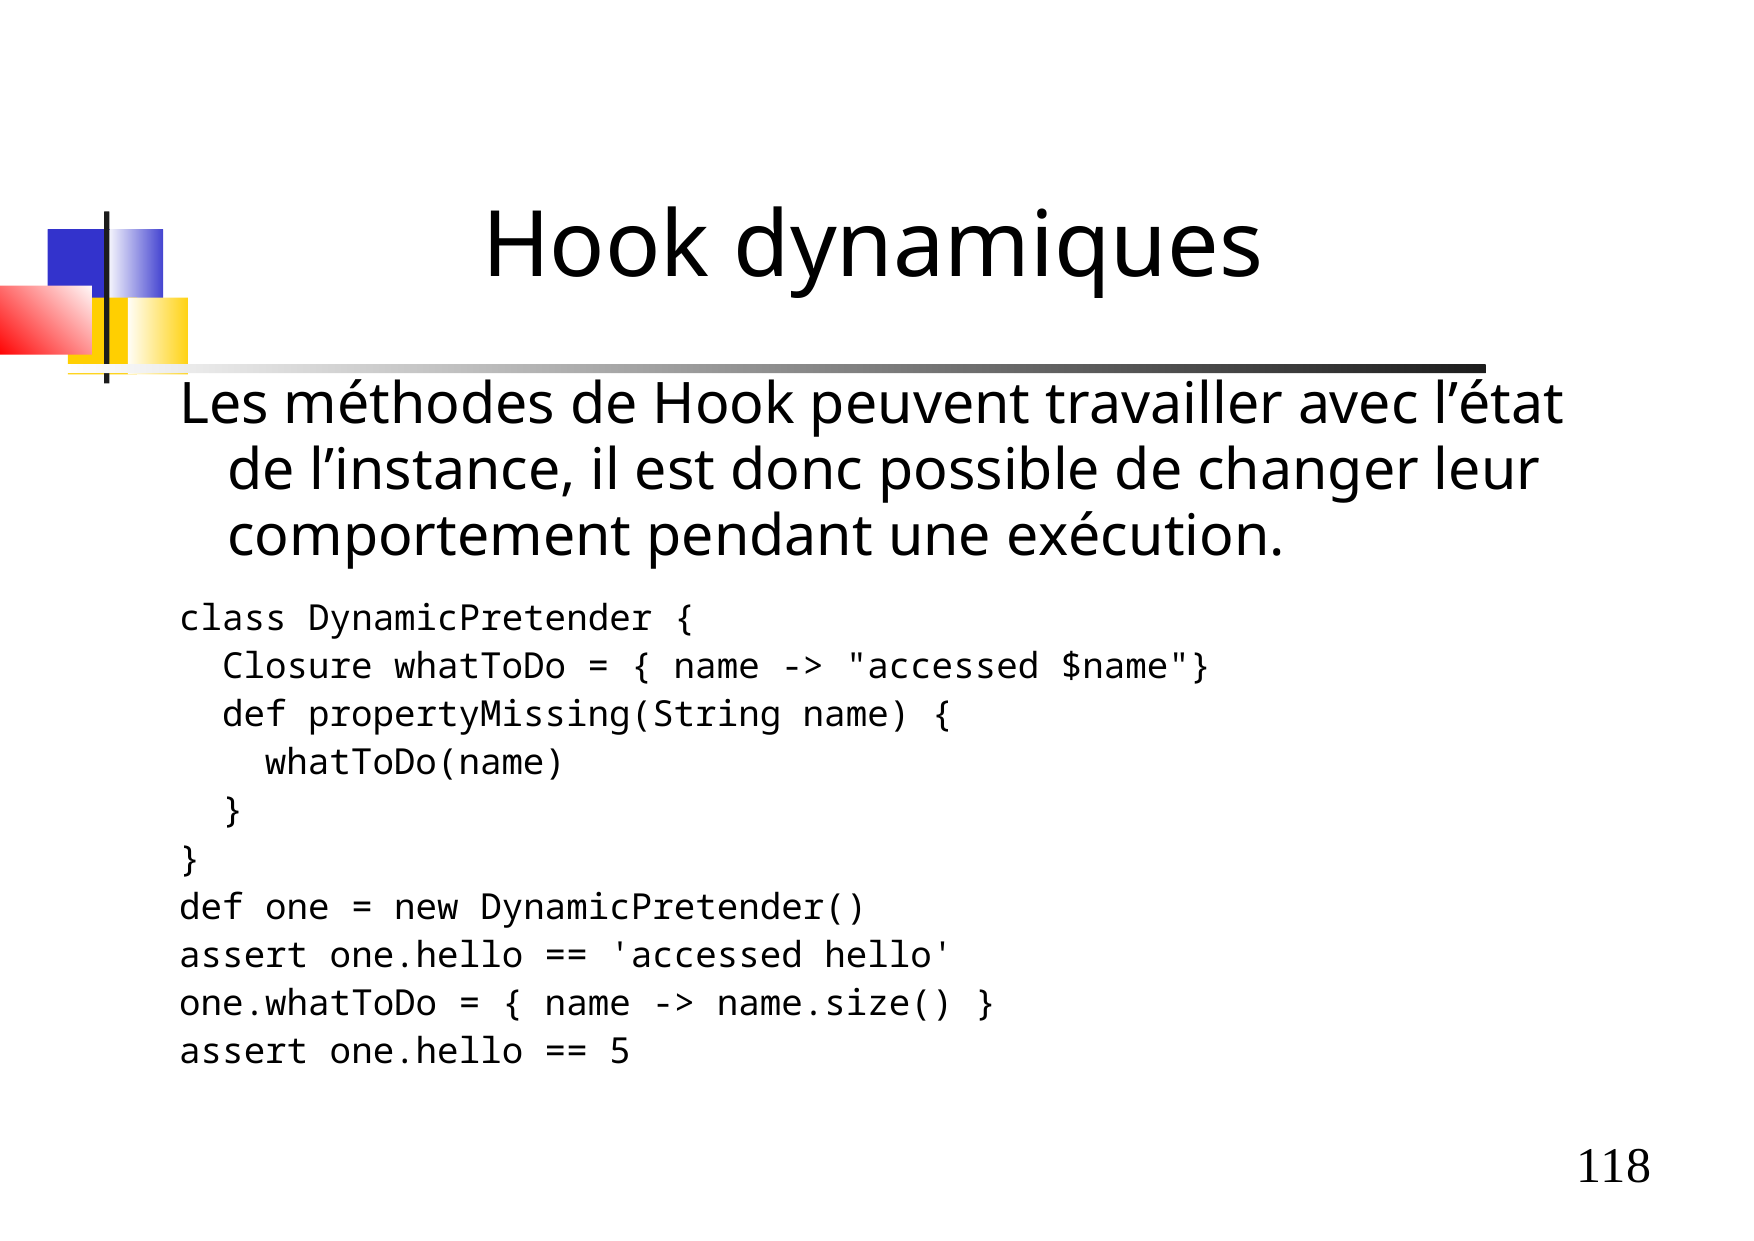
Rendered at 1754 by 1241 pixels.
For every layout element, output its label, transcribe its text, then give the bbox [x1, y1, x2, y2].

list Les méthodes de Hook peuvent travailler avec l’état de l’instance, il est donc possible de changer leur comportement pendant une exécution. class DynamicPretender { Closure whatToDo = { name -> "accessed $name"} def propertyMissing(String name) { whatToDo(name) } } def one = new DynamicPretender() assert one.hello == 'accessed hello' one.whatToDo = { name -> name.size() } assert one.hello == 5 [179, 371, 1567, 1091]
title Hook dynamiques [179, 139, 1567, 351]
